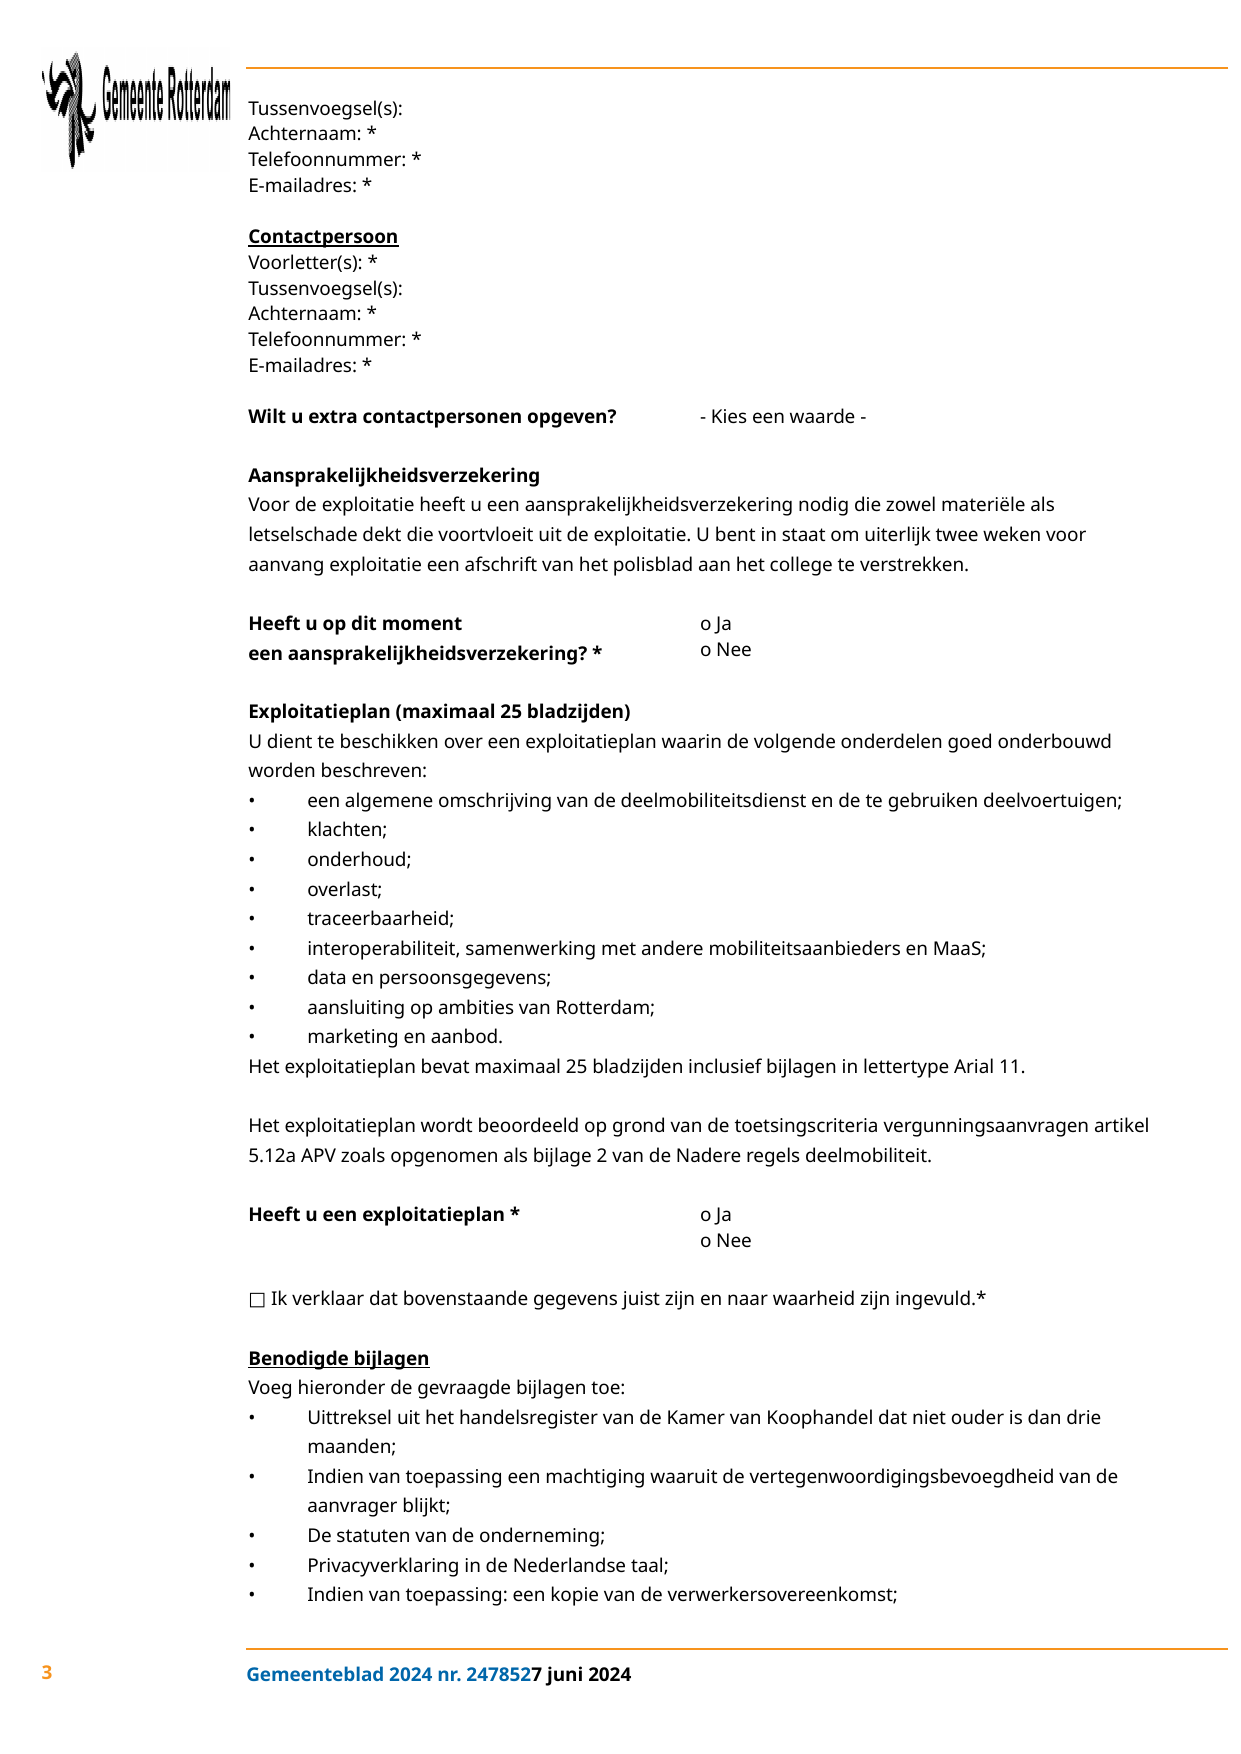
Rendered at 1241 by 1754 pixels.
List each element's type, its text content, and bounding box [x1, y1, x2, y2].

table_cell o Nee [700, 1227, 1152, 1253]
list Uittreksel uit het handelsregister van de Kamer van Koophandel dat niet ouder is dan drie maanden; [248, 1404, 1152, 1459]
list overlast; [248, 876, 1152, 901]
text Het exploitatieplan wordt beoordeeld op grond van de toetsingscriteria vergunningsaanvragen artikel 5.12a APV zoals opgenomen als bijlage 2 van de Nadere regels deelmobiliteit. [248, 1112, 1152, 1168]
table_header Heeft u een exploitatieplan * [248, 1201, 700, 1253]
list traceerbaarheid; [248, 905, 1152, 931]
table_cell Tussenvoegsel(s): [248, 275, 700, 301]
text □ Ik verklaar dat bovenstaande gegevens juist zijn en naar waarheid zijn ingevuld.* [248, 1286, 1152, 1311]
table_cell Achternaam: * [248, 301, 700, 326]
list onderhoud; [248, 846, 1152, 872]
text Exploitatieplan (maximaal 25 bladzijden) [248, 698, 1152, 724]
table_cell [700, 301, 1152, 326]
table_cell Telefoonnummer: * [248, 146, 700, 172]
table_cell - Kies een waarde - [700, 404, 1152, 429]
table_cell [700, 146, 1152, 172]
table_cell [248, 378, 1152, 403]
table_header o Ja [700, 610, 1152, 636]
text Het exploitatieplan bevat maximaal 25 bladzijden inclusief bijlagen in lettertype Arial 11. [248, 1053, 1152, 1079]
table_cell Voorletter(s): * [248, 249, 700, 275]
table_cell [700, 249, 1152, 275]
list een algemene omschrijving van de deelmobiliteitsdienst en de te gebruiken deelvoertuigen; [248, 787, 1152, 813]
list Privacyverklaring in de Nederlandse taal; [248, 1552, 1152, 1577]
table_cell E-mailadres: * [248, 352, 700, 378]
table_header Heeft u op dit moment een aansprakelijkheidsverzekering? * [248, 610, 700, 665]
table_cell Achternaam: * [248, 121, 700, 146]
list interoperabiliteit, samenwerking met andere mobiliteitsaanbieders en MaaS; [248, 935, 1152, 961]
text Voeg hieronder de gevraagde bijlagen toe: [248, 1374, 1152, 1400]
list marketing en aanbod. [248, 1024, 1152, 1049]
table_cell o Nee [700, 636, 1152, 665]
table_header o Ja [700, 1201, 1152, 1227]
list data en persoonsgegevens; [248, 964, 1152, 990]
table_cell [700, 275, 1152, 301]
text Voor de exploitatie heeft u een aansprakelijkheidsverzekering nodig die zowel materiële als letselschade dekt die voortvloeit uit de exploitatie. U bent in staat om uiterlijk twee weken voor aanvang exploitatie een afschrift van het polisblad aan het college te verstrekken. [248, 492, 1152, 577]
list De statuten van de onderneming; [248, 1522, 1152, 1548]
table_cell [700, 326, 1152, 352]
table_cell [248, 198, 1152, 223]
list klachten; [248, 817, 1152, 842]
table_cell Contactpersoon [248, 224, 1152, 249]
text Benodigde bijlagen [248, 1345, 1152, 1370]
list aansluiting op ambities van Rotterdam; [248, 994, 1152, 1020]
table_cell Tussenvoegsel(s): [248, 95, 700, 121]
table_cell [700, 172, 1152, 198]
table_cell [700, 121, 1152, 146]
list Indien van toepassing een machtiging waaruit de vertegenwoordigingsbevoegdheid van de aanvrager blijkt; [248, 1463, 1152, 1518]
list Indien van toepassing: een kopie van de verwerkersovereenkomst; [248, 1581, 1152, 1607]
table_cell [700, 95, 1152, 121]
table_cell Wilt u extra contactpersonen opgeven? [248, 404, 700, 429]
text Aansprakelijkheidsverzekering [248, 462, 1152, 488]
table_cell Telefoonnummer: * [248, 326, 700, 352]
table_cell E-mailadres: * [248, 172, 700, 198]
text U dient te beschikken over een exploitatieplan waarin de volgende onderdelen goed onderbouwd worden beschreven: [248, 728, 1152, 783]
table_cell [700, 352, 1152, 378]
picture [41, 47, 231, 172]
